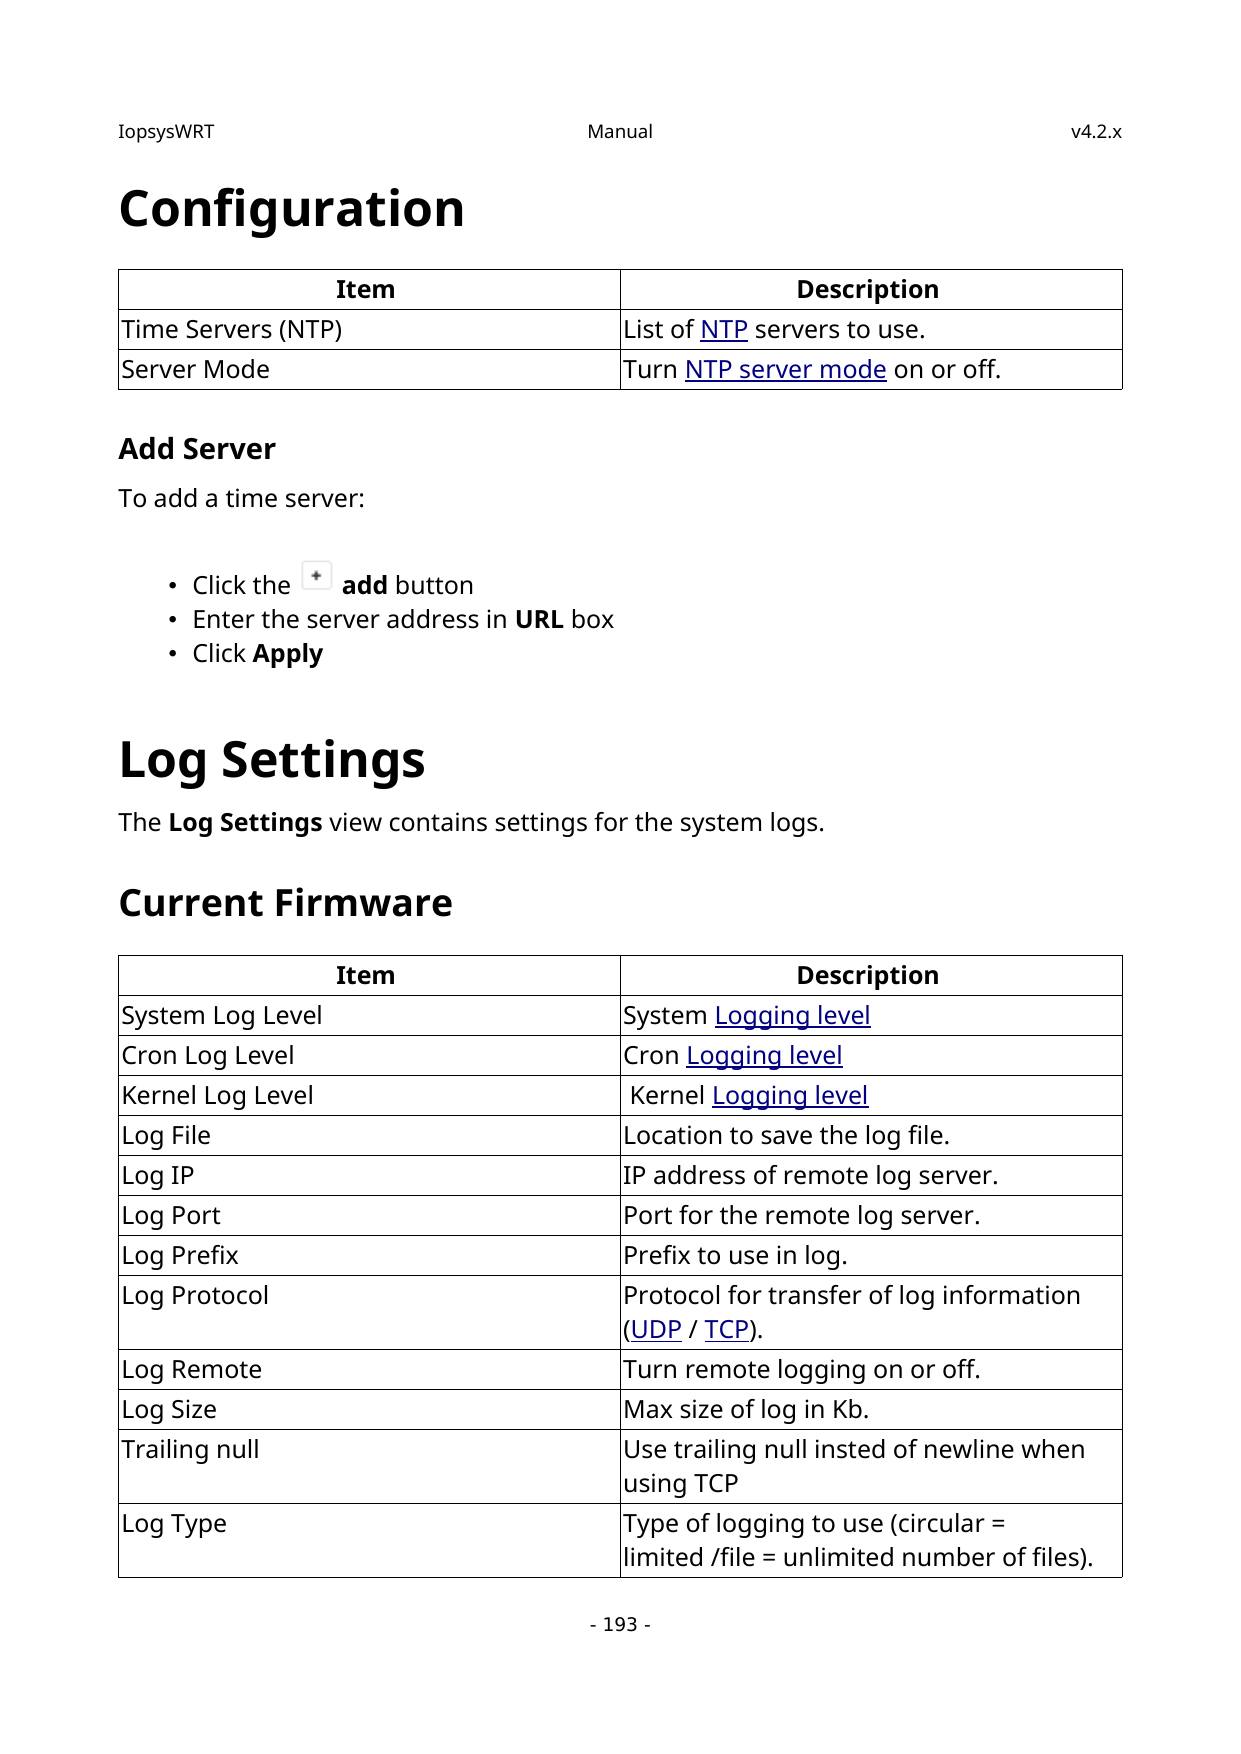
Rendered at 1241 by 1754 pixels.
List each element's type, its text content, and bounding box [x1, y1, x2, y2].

subtitle Log Settings [118, 724, 1122, 792]
table_header Description [621, 270, 1122, 308]
table_cell Cron Log Level [119, 1036, 620, 1074]
table_cell List of NTP servers to use. [621, 310, 1122, 348]
picture [297, 556, 336, 595]
table_cell Log Remote [119, 1350, 620, 1389]
subtitle Configuration [118, 173, 1122, 241]
table_cell IP address of remote log server. [621, 1156, 1122, 1194]
table_cell Log Port [119, 1196, 620, 1234]
list Click the add button [177, 568, 1122, 601]
table_cell Log IP [119, 1156, 620, 1194]
table_cell Kernel Log Level [119, 1076, 620, 1114]
table_cell Cron Logging level [621, 1036, 1122, 1074]
table_header Description [621, 956, 1122, 994]
table_cell Use trailing null insted of newline when using TCP [621, 1430, 1122, 1503]
list Enter the server address in URL box [177, 601, 1122, 636]
table_cell Turn remote logging on or off. [621, 1350, 1122, 1389]
table_cell Log Protocol [119, 1276, 620, 1349]
table_cell Log Prefix [119, 1236, 620, 1274]
table_cell Turn NTP server mode on or off. [621, 350, 1122, 388]
table_cell Server Mode [119, 350, 620, 388]
table_cell Time Servers (NTP) [119, 310, 620, 348]
table_cell Max size of log in Kb. [621, 1390, 1122, 1429]
table_header Item [119, 270, 620, 308]
table_cell System Logging level [621, 996, 1122, 1034]
list Click Apply [177, 636, 1122, 669]
table_cell Prefix to use in log. [621, 1236, 1122, 1274]
table_cell Location to save the log file. [621, 1116, 1122, 1154]
table_cell Trailing null [119, 1430, 620, 1503]
table_cell Log Size [119, 1390, 620, 1429]
table_cell Log Type [119, 1504, 620, 1577]
text To add a time server: [118, 481, 1122, 515]
table_cell Type of logging to use (circular = limited /file = unlimited number of files). [621, 1504, 1122, 1577]
subtitle Current Firmware [118, 876, 1122, 927]
subtitle Add Server [118, 428, 1122, 468]
text The Log Settings view contains settings for the system logs. [118, 805, 1122, 839]
table_cell System Log Level [119, 996, 620, 1034]
table_header Item [119, 956, 620, 994]
table_cell Kernel Logging level [621, 1076, 1122, 1114]
table_cell Port for the remote log server. [621, 1196, 1122, 1234]
table_cell Protocol for transfer of log information (UDP / TCP). [621, 1276, 1122, 1349]
table_cell Log File [119, 1116, 620, 1154]
